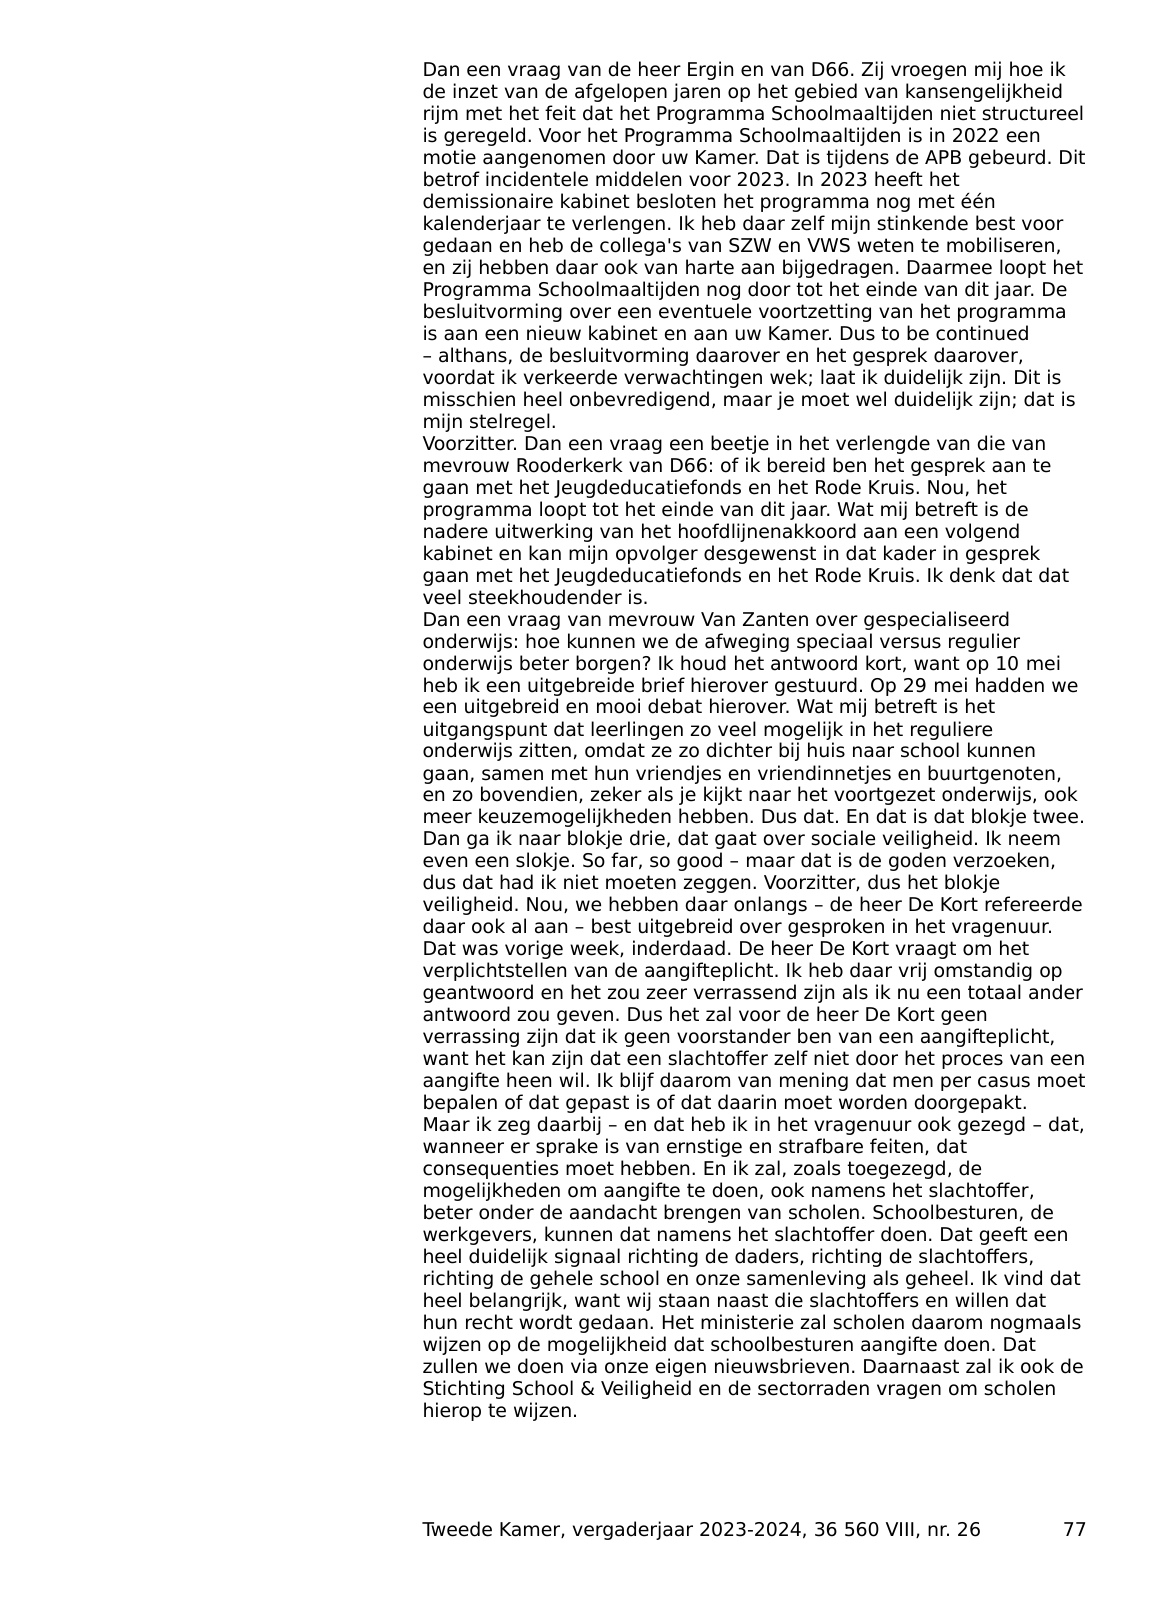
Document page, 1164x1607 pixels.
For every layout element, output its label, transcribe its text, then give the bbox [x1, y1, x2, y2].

text Dan een vraag van de heer Ergin en van D66. Zij vroegen mij hoe ik de inzet van de afgelopen jaren op het gebied van kansengelijkheid rijm met het feit dat het Programma Schoolmaaltijden niet structureel is geregeld. Voor het Programma Schoolmaaltijden is in 2022 een motie aangenomen door uw Kamer. Dat is tijdens de APB gebeurd. Dit betrof incidentele middelen voor 2023. In 2023 heeft het demissionaire kabinet besloten het programma nog met één kalenderjaar te verlengen. Ik heb daar zelf mijn stinkende best voor gedaan en heb de collega's van SZW en VWS weten te mobiliseren, en zij hebben daar ook van harte aan bijgedragen. Daarmee loopt het Programma Schoolmaaltijden nog door tot het einde van dit jaar. De besluitvorming over een eventuele voortzetting van het programma is aan een nieuw kabinet en aan uw Kamer. Dus to be continued – althans, de besluitvorming daarover en het gesprek daarover, voordat ik verkeerde verwachtingen wek; laat ik duidelijk zijn. Dit is misschien heel onbevredigend, maar je moet wel duidelijk zijn; dat is mijn stelregel. [422, 59, 1087, 433]
text Maar ik zeg daarbij – en dat heb ik in het vragenuur ook gezegd – dat, wanneer er sprake is van ernstige en strafbare feiten, dat consequenties moet hebben. En ik zal, zoals toegezegd, de mogelijkheden om aangifte te doen, ook namens het slachtoffer, beter onder de aandacht brengen van scholen. Schoolbesturen, de werkgevers, kunnen dat namens het slachtoffer doen. Dat geeft een heel duidelijk signaal richting de daders, richting de slachtoffers, richting de gehele school en onze samenleving als geheel. Ik vind dat heel belangrijk, want wij staan naast die slachtoffers en willen dat hun recht wordt gedaan. Het ministerie zal scholen daarom nogmaals wijzen op de mogelijkheid dat schoolbesturen aangifte doen. Dat zullen we doen via onze eigen nieuwsbrieven. Daarnaast zal ik ook de Stichting School & Veiligheid en de sectorraden vragen om scholen hierop te wijzen. [422, 1114, 1087, 1422]
text Dan een vraag van mevrouw Van Zanten over gespecialiseerd onderwijs: hoe kunnen we de afweging speciaal versus regulier onderwijs beter borgen? Ik houd het antwoord kort, want op 10 mei heb ik een uitgebreide brief hierover gestuurd. Op 29 mei hadden we een uitgebreid en mooi debat hierover. Wat mij betreft is het uitgangspunt dat leerlingen zo veel mogelijk in het reguliere onderwijs zitten, omdat ze zo dichter bij huis naar school kunnen gaan, samen met hun vriendjes en vriendinnetjes en buurtgenoten, en zo bovendien, zeker als je kijkt naar het voortgezet onderwijs, ook meer keuzemogelijkheden hebben. Dus dat. En dat is dat blokje twee. [422, 608, 1087, 828]
text Voorzitter. Dan een vraag een beetje in het verlengde van die van mevrouw Rooderkerk van D66: of ik bereid ben het gesprek aan te gaan met het Jeugdeducatiefonds en het Rode Kruis. Nou, het programma loopt tot het einde van dit jaar. Wat mij betreft is de nadere uitwerking van het hoofdlijnenakkoord aan een volgend kabinet en kan mijn opvolger desgewenst in dat kader in gesprek gaan met het Jeugdeducatiefonds en het Rode Kruis. Ik denk dat dat veel steekhoudender is. [422, 433, 1087, 608]
text Dan ga ik naar blokje drie, dat gaat over sociale veiligheid. Ik neem even een slokje. So far, so good – maar dat is de goden verzoeken, dus dat had ik niet moeten zeggen. Voorzitter, dus het blokje veiligheid. Nou, we hebben daar onlangs – de heer De Kort refereerde daar ook al aan – best uitgebreid over gesproken in het vragenuur. Dat was vorige week, inderdaad. De heer De Kort vraagt om het verplichtstellen van de aangifteplicht. Ik heb daar vrij omstandig op geantwoord en het zou zeer verrassend zijn als ik nu een totaal ander antwoord zou geven. Dus het zal voor de heer De Kort geen verrassing zijn dat ik geen voorstander ben van een aangifteplicht, want het kan zijn dat een slachtoffer zelf niet door het proces van een aangifte heen wil. Ik blijf daarom van mening dat men per casus moet bepalen of dat gepast is of dat daarin moet worden doorgepakt. [422, 828, 1087, 1114]
